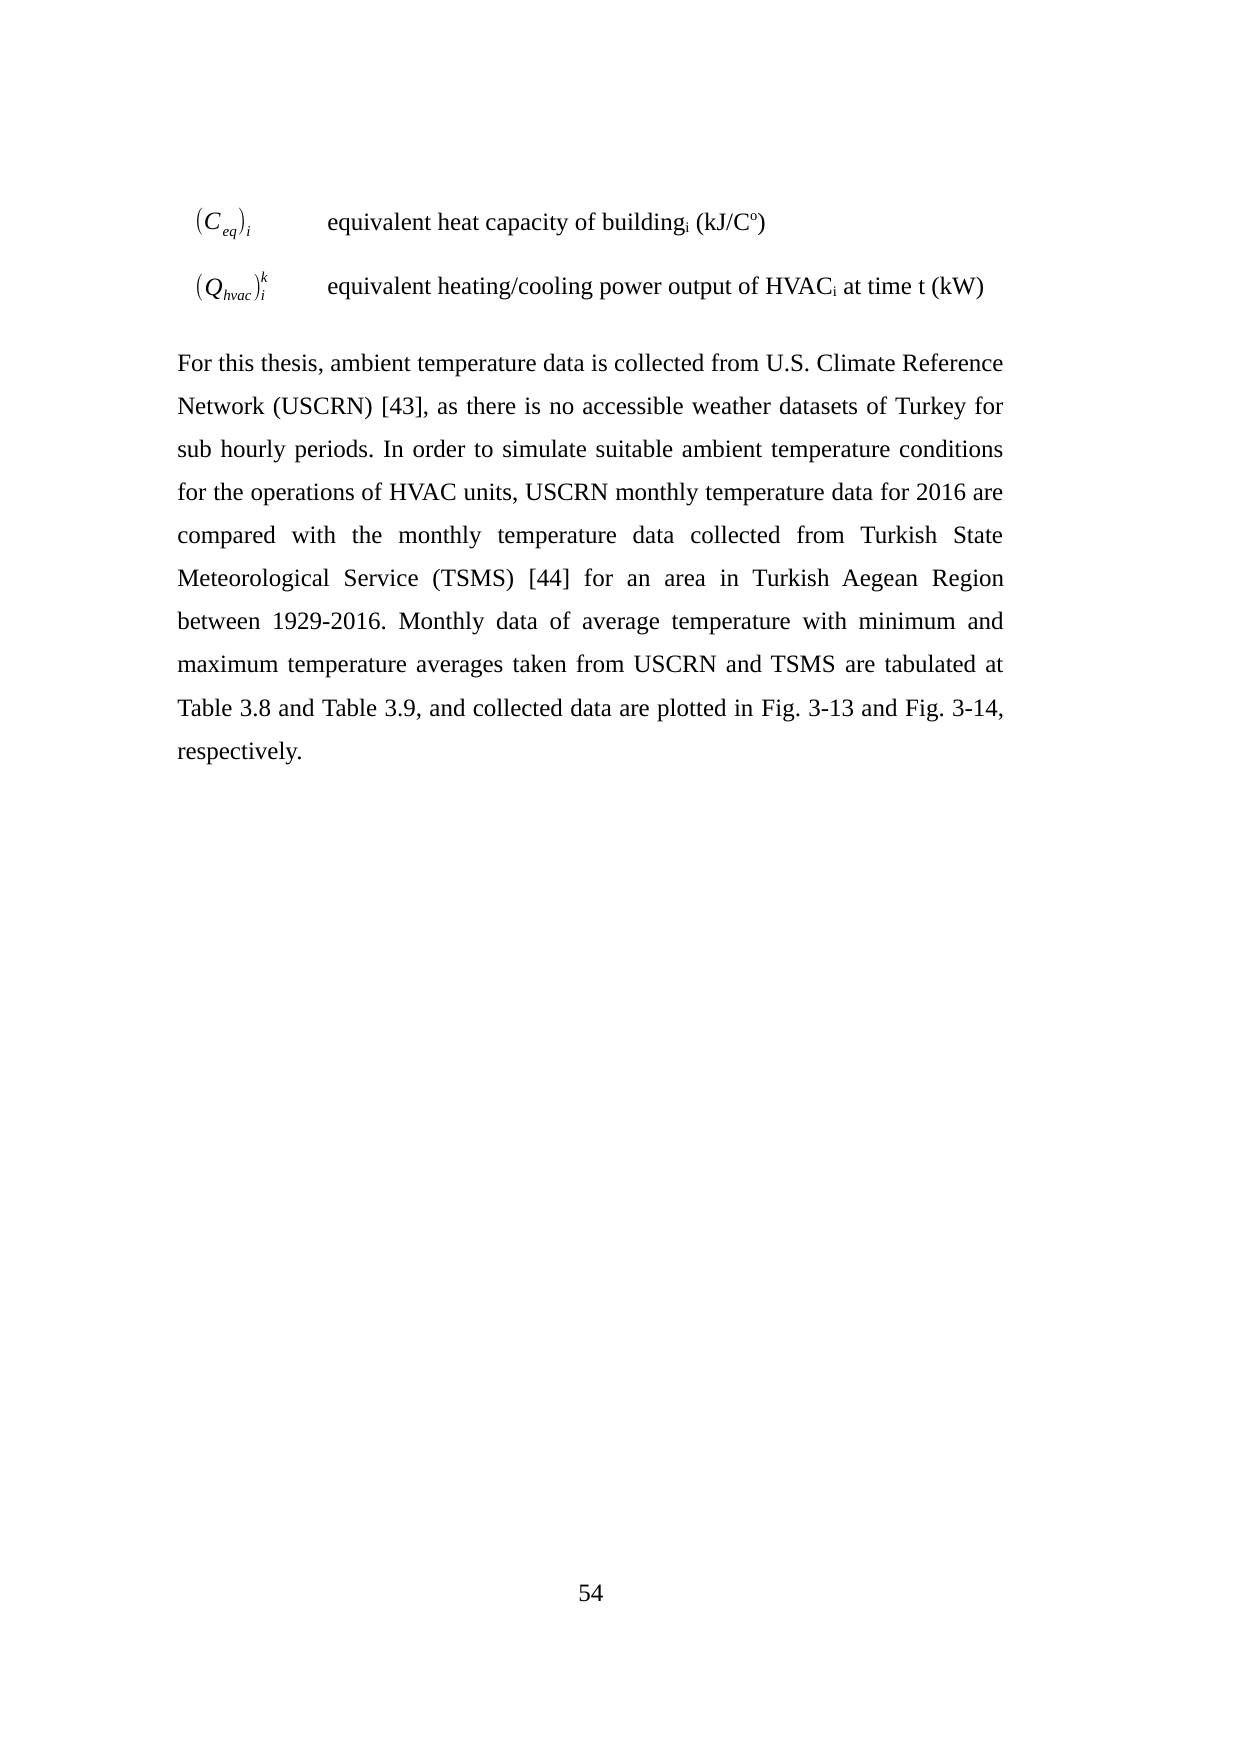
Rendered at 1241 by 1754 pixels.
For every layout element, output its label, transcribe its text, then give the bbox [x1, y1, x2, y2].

text For this thesis, ambient temperature data is collected from U.S. Climate Reference Network (USCRN) [43]⁠, as there is no accessible weather datasets of Turkey for sub hourly periods. In order to simulate suitable ambient temperature conditions for the operations of HVAC units, USCRN monthly temperature data for 2016 are compared with the monthly temperature data collected from Turkish State Meteorological Service (TSMS) [44]⁠ for an area in Turkish Aegean Region between 1929-2016. Monthly data of average temperature with minimum and maximum temperature averages taken from USCRN and TSMS are tabulated at Table 3.8 and Table 3.9, and collected data are plotted in Fig. 3-13 and Fig. 3-14, respectively. [177, 348, 1004, 764]
text equivalent heat capacity of buildingi (kJ/Co) [177, 207, 1004, 239]
text equivalent heating/cooling power output of HVACi at time t (kW) [177, 269, 1004, 304]
